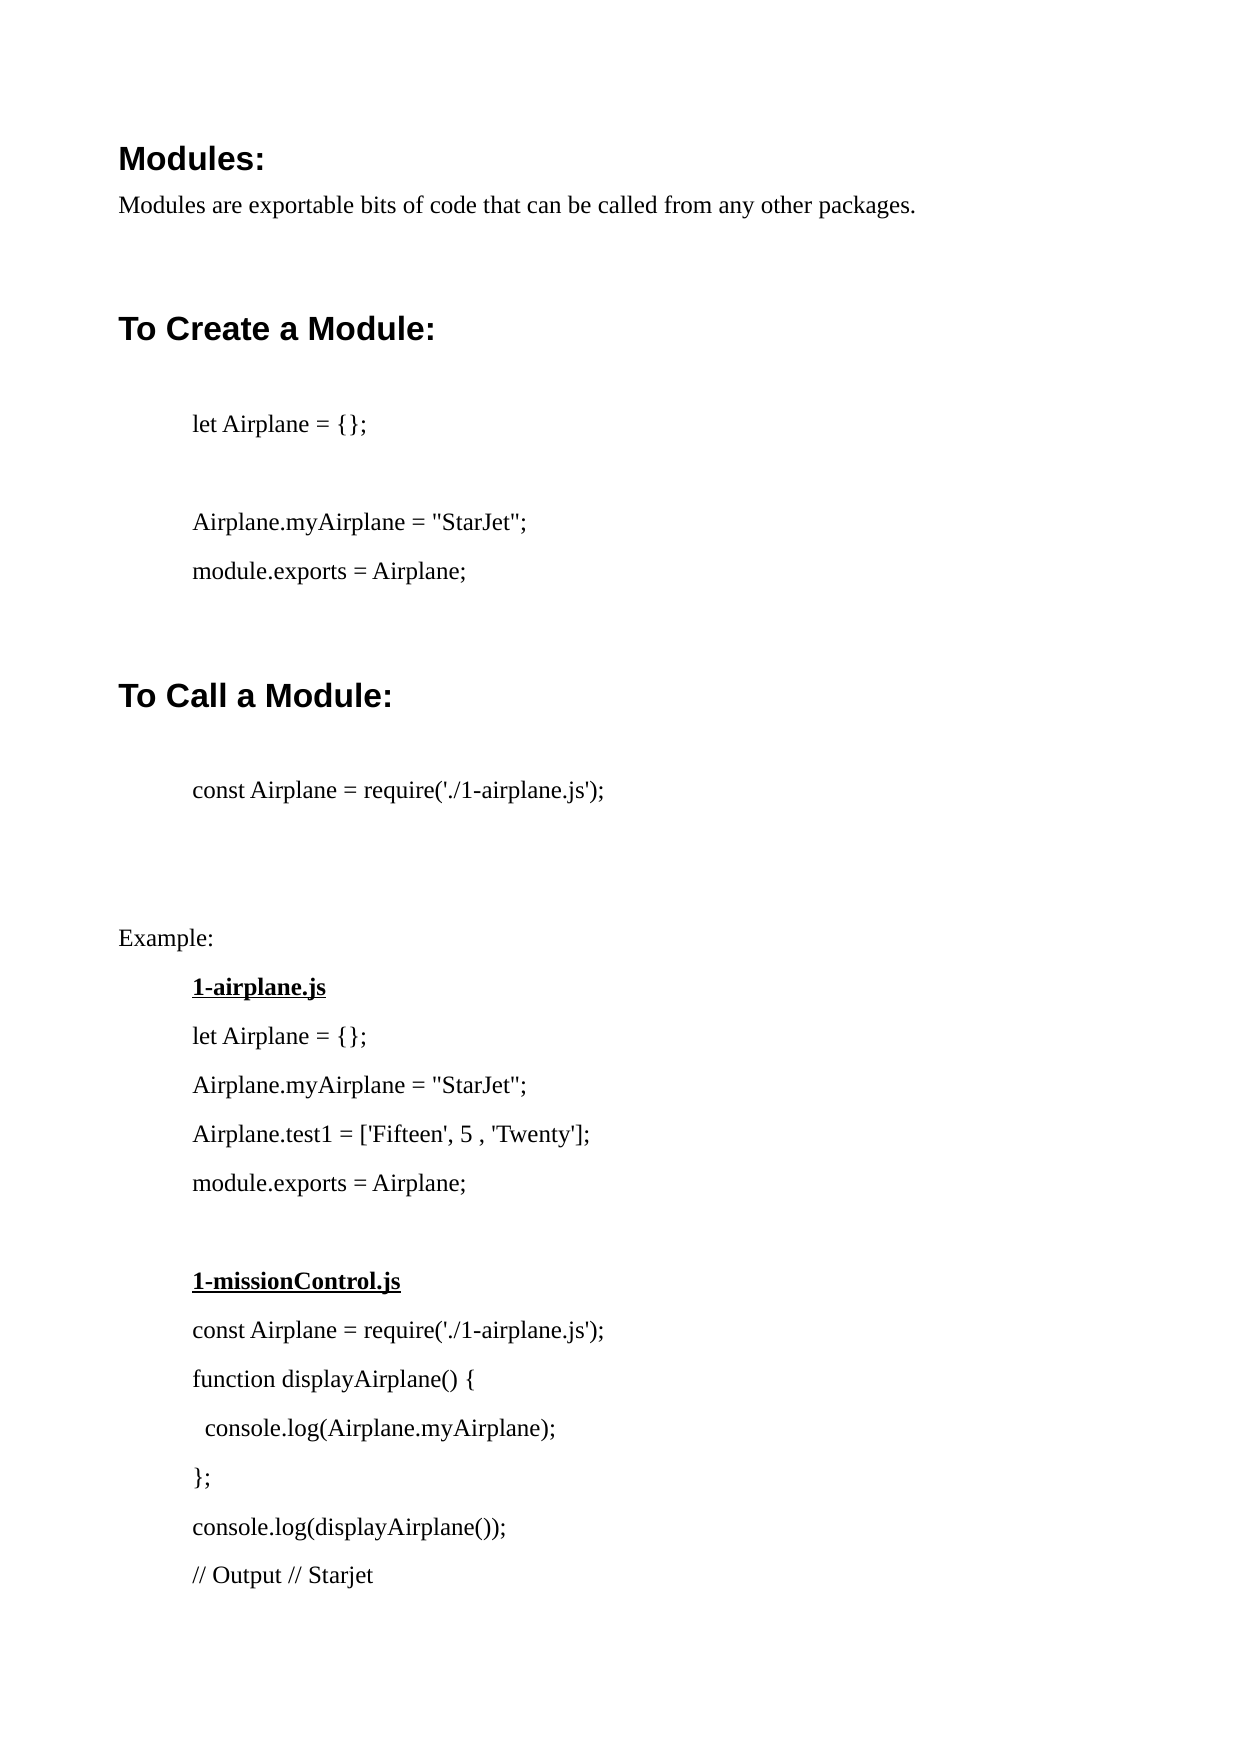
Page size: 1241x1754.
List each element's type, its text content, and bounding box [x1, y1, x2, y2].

text Airplane.myAirplane = "StarJet"; [192, 1070, 1122, 1099]
text let Airplane = {}; [192, 409, 1122, 438]
text let Airplane = {}; [192, 1021, 1122, 1050]
text }; [192, 1462, 1122, 1491]
text console.log(Airplane.myAirplane); [192, 1413, 1122, 1442]
text Example: [118, 923, 1122, 952]
subtitle Modules: [118, 139, 1122, 178]
text 1-missionControl.js [192, 1266, 1122, 1295]
text Modules are exportable bits of code that can be called from any other packages. [118, 190, 1122, 219]
text // Output // Starjet [192, 1561, 1122, 1589]
text module.exports = Airplane; [192, 556, 1122, 585]
text 1-airplane.js [118, 972, 1122, 1001]
subtitle To Create a Module: [118, 309, 1122, 348]
text console.log(displayAirplane()); [192, 1512, 1122, 1540]
text module.exports = Airplane; [192, 1168, 1122, 1197]
text function displayAirplane() { [192, 1364, 1122, 1393]
subtitle To Call a Module: [118, 675, 1122, 714]
text Airplane.myAirplane = "StarJet"; [192, 507, 1122, 536]
text const Airplane = require('./1-airplane.js'); [192, 776, 1122, 804]
text const Airplane = require('./1-airplane.js'); [192, 1315, 1122, 1344]
text Airplane.test1 = ['Fifteen', 5 , 'Twenty']; [192, 1119, 1122, 1148]
